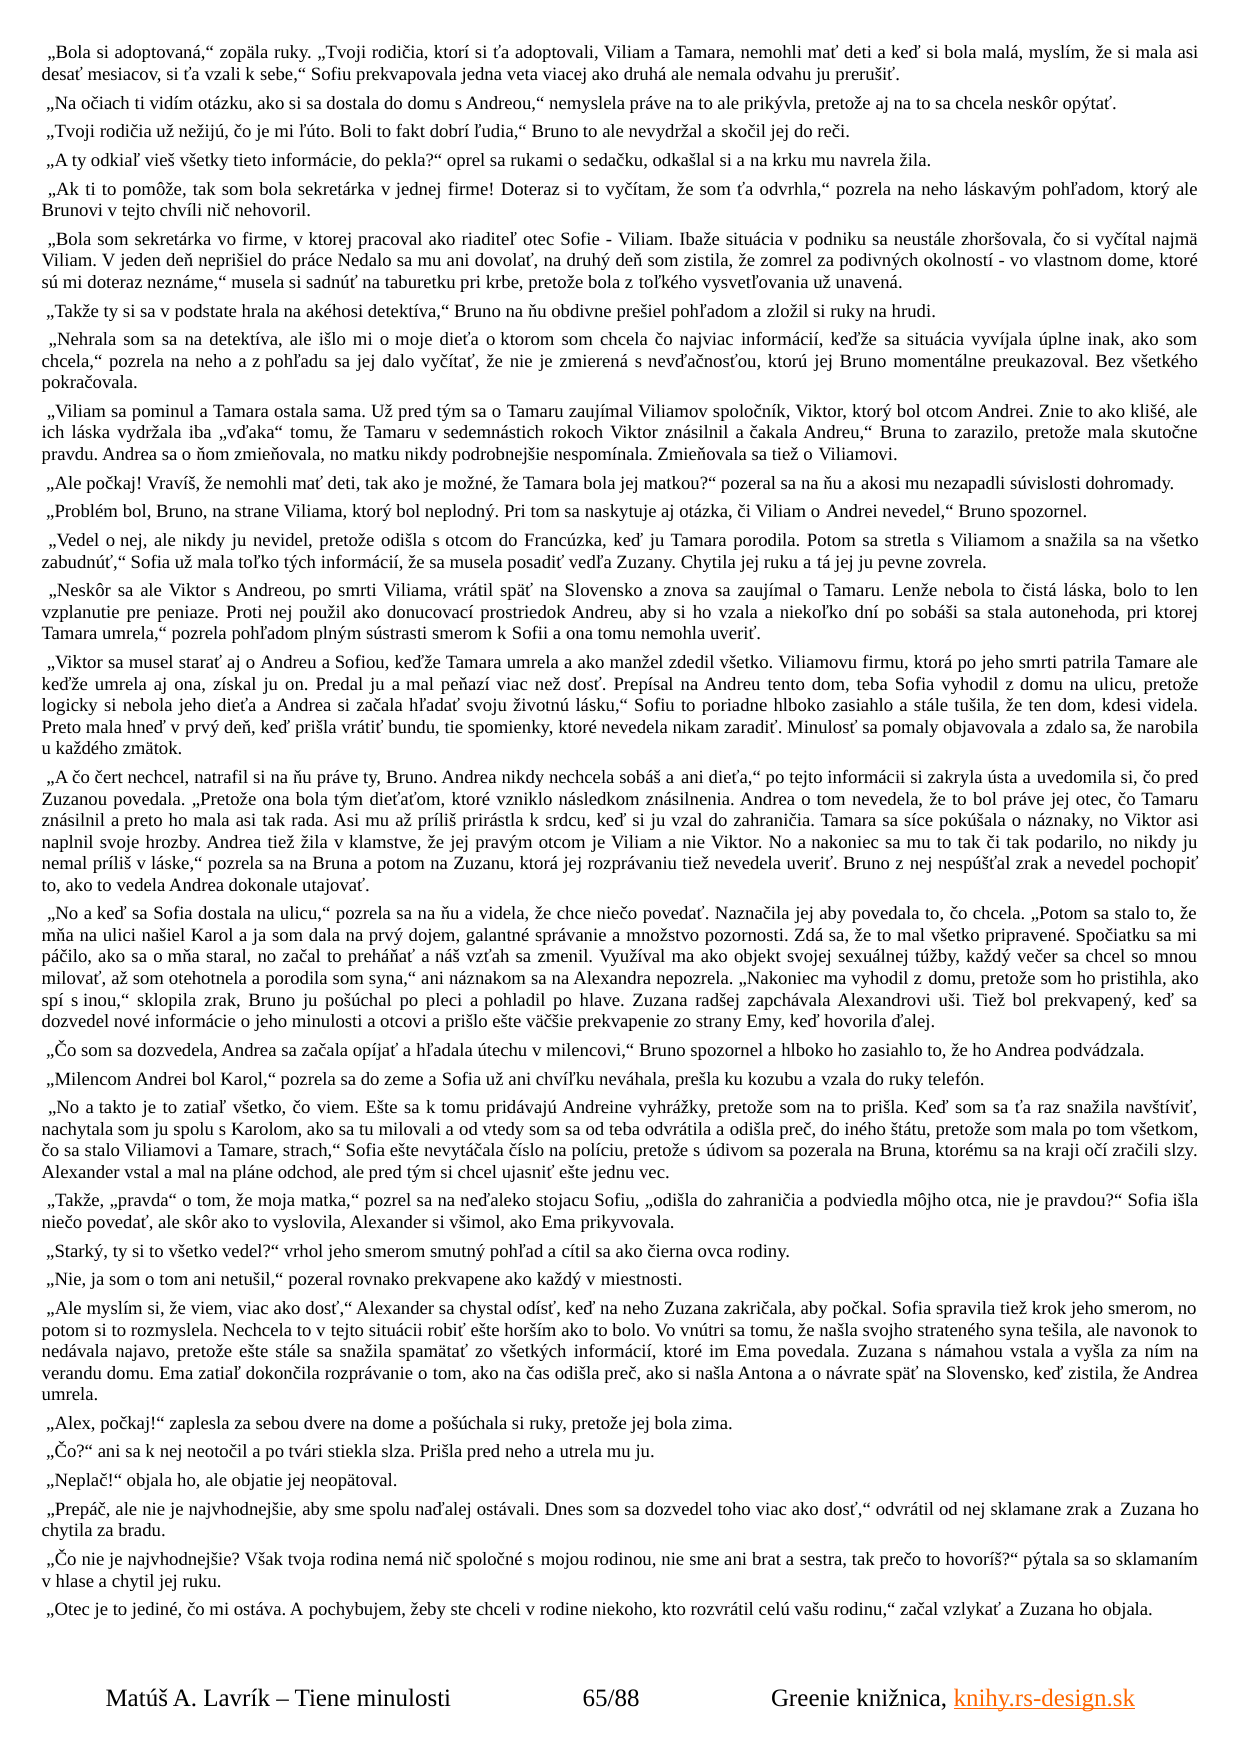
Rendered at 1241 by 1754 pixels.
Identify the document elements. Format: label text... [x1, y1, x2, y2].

text „Takže ty si sa v podstate hrala na akéhosi detektíva,“ Bruno na ňu obdivne prešiel pohľadom a zložil si ruky na hrudi. [41, 299, 1199, 321]
text „Problém bol, Bruno, na strane Viliama, ktorý bol neplodný. Pri tom sa naskytuje aj otázka, či Viliam o Andrei nevedel,“ Bruno spozornel. [41, 500, 1199, 522]
text „Ale počkaj! Vravíš, že nemohli mať deti, tak ako je možné, že Tamara bola jej matkou?“ pozeral sa na ňu a akosi mu nezapadli súvislosti dohromady. [41, 472, 1199, 493]
text „A ty odkiaľ vieš všetky tieto informácie, do pekla?“ oprel sa rukami o sedačku, odkašlal si a na krku mu navrela žila. [41, 149, 1199, 170]
text „Otec je to jediné, čo mi ostáva. A pochybujem, žeby ste chceli v rodine niekoho, kto rozvrátil celú vašu rodinu,“ začal vzlykať a Zuzana ho objala. [41, 1598, 1199, 1620]
text „Vedel o nej, ale nikdy ju nevidel, pretože odišla s otcom do Francúzka, keď ju Tamara porodila. Potom sa stretla s Viliamom a snažila sa na všetko zabudnúť,“ Sofia už mala toľko tých informácií, že sa musela posadiť vedľa Zuzany. Chytila jej ruku a tá jej ju pevne zovrela. [41, 529, 1199, 572]
text „No a keď sa Sofia dostala na ulicu,“ pozrela sa na ňu a videla, že chce niečo povedať. Naznačila jej aby povedala to, čo chcela. „Potom sa stalo to, že mňa na ulici našiel Karol a ja som dala na prvý dojem, galantné správanie a množstvo pozornosti. Zdá sa, že to mal všetko pripravené. Spočiatku sa mi páčilo, ako sa o mňa staral, no začal to preháňať a náš vzťah sa zmenil. Využíval ma ako objekt svojej sexuálnej túžby, každý večer sa chcel so mnou milovať, až som otehotnela a porodila som syna,“ ani náznakom sa na Alexandra nepozrela. „Nakoniec ma vyhodil z domu, pretože som ho pristihla, ako spí s inou,“ sklopila zrak, Bruno ju pošúchal po pleci a pohladil po hlave. Zuzana radšej zapchávala Alexandrovi uši. Tiež bol prekvapený, keď sa dozvedel nové informácie o jeho minulosti a otcovi a prišlo ešte väčšie prekvapenie zo strany Emy, keď hovorila ďalej. [41, 902, 1199, 1032]
text „Bola som sekretárka vo firme, v ktorej pracoval ako riaditeľ otec Sofie - Viliam. Ibaže situácia v podniku sa neustále zhoršovala, čo si vyčítal najmä Viliam. V jeden deň neprišiel do práce Nedalo sa mu ani dovolať, na druhý deň som zistila, že zomrel za podivných okolností - vo vlastnom dome, ktoré sú mi doteraz neznáme,“ musela si sadnúť na taburetku pri krbe, pretože bola z toľkého vysvetľovania už unavená. [41, 228, 1199, 292]
text „Nehrala som sa na detektíva, ale išlo mi o moje dieťa o ktorom som chcela čo najviac informácií, keďže sa situácia vyvíjala úplne inak, ako som chcela,“ pozrela na neho a z pohľadu sa jej dalo vyčítať, že nie je zmierená s nevďačnosťou, ktorú jej Bruno momentálne preukazoval. Bez všetkého pokračovala. [41, 328, 1199, 393]
text „Neskôr sa ale Viktor s Andreou, po smrti Viliama, vrátil späť na Slovensko a znova sa zaujímal o Tamaru. Lenže nebola to čistá láska, bolo to len vzplanutie pre peniaze. Proti nej použil ako donucovací prostriedok Andreu, aby si ho vzala a niekoľko dní po sobáši sa stala autonehoda, pri ktorej Tamara umrela,“ pozrela pohľadom plným sústrasti smerom k Sofii a ona tomu nemohla uveriť. [41, 579, 1199, 644]
text „A čo čert nechcel, natrafil si na ňu práve ty, Bruno. Andrea nikdy nechcela sobáš a ani dieťa,“ po tejto informácii si zakryla ústa a uvedomila si, čo pred Zuzanou povedala. „Pretože ona bola tým dieťaťom, ktoré vzniklo následkom znásilnenia. Andrea o tom nevedela, že to bol práve jej otec, čo Tamaru znásilnil a preto ho mala asi tak rada. Asi mu až príliš prirástla k srdcu, keď si ju vzal do zahraničia. Tamara sa síce pokúšala o náznaky, no Viktor asi naplnil svoje hrozby. Andrea tiež žila v klamstve, že jej pravým otcom je Viliam a nie Viktor. No a nakoniec sa mu to tak či tak podarilo, no nikdy ju nemal príliš v láske,“ pozrela sa na Bruna a potom na Zuzanu, ktorá jej rozprávaniu tiež nevedela uveriť. Bruno z nej nespúšťal zrak a nevedel pochopiť to, ako to vedela Andrea dokonale utajovať. [41, 766, 1199, 895]
text „Čo?“ ani sa k nej neotočil a po tvári stiekla slza. Prišla pred neho a utrela mu ju. [41, 1440, 1199, 1462]
text „Takže, „pravda“ o tom, že moja matka,“ pozrel sa na neďaleko stojacu Sofiu, „odišla do zahraničia a podviedla môjho otca, nie je pravdou?“ Sofia išla niečo povedať, ale skôr ako to vyslovila, Alexander si všimol, ako Ema prikyvovala. [41, 1189, 1199, 1232]
text „Milencom Andrei bol Karol,“ pozrela sa do zeme a Sofia už ani chvíľku neváhala, prešla ku kozubu a vzala do ruky telefón. [41, 1067, 1199, 1089]
text „Starký, ty si to všetko vedel?“ vrhol jeho smerom smutný pohľad a cítil sa ako čierna ovca rodiny. [41, 1239, 1199, 1261]
text „Viliam sa pominul a Tamara ostala sama. Už pred tým sa o Tamaru zaujímal Viliamov spoločník, Viktor, ktorý bol otcom Andrei. Znie to ako klišé, ale ich láska vydržala iba „vďaka“ tomu, že Tamaru v sedemnástich rokoch Viktor znásilnil a čakala Andreu,“ Bruna to zarazilo, pretože mala skutočne pravdu. Andrea sa o ňom zmieňovala, no matku nikdy podrobnejšie nespomínala. Zmieňovala sa tiež o Viliamovi. [41, 400, 1199, 464]
text „Viktor sa musel starať aj o Andreu a Sofiou, keďže Tamara umrela a ako manžel zdedil všetko. Viliamovu firmu, ktorá po jeho smrti patrila Tamare ale keďže umrela aj ona, získal ju on. Predal ju a mal peňazí viac než dosť. Prepísal na Andreu tento dom, teba Sofia vyhodil z domu na ulicu, pretože logicky si nebola jeho dieťa a Andrea si začala hľadať svoju životnú lásku,“ Sofiu to poriadne hlboko zasiahlo a stále tušila, že ten dom, kdesi videla. Preto mala hneď v prvý deň, keď prišla vrátiť bundu, tie spomienky, ktoré nevedela nikam zaradiť. Minulosť sa pomaly objavovala a zdalo sa, že narobila u každého zmätok. [41, 651, 1199, 759]
text „Ale myslím si, že viem, viac ako dosť,“ Alexander sa chystal odísť, keď na neho Zuzana zakričala, aby počkal. Sofia spravila tiež krok jeho smerom, no potom si to rozmyslela. Nechcela to v tejto situácii robiť ešte horším ako to bolo. Vo vnútri sa tomu, že našla svojho strateného syna tešila, ale navonok to nedávala najavo, pretože ešte stále sa snažila spamätať zo všetkých informácií, ktoré im Ema povedala. Zuzana s námahou vstala a vyšla za ním na verandu domu. Ema zatiaľ dokončila rozprávanie o tom, ako na čas odišla preč, ako si našla Antona a o návrate späť na Slovensko, keď zistila, že Andrea umrela. [41, 1297, 1199, 1405]
text „Tvoji rodičia už nežijú, čo je mi ľúto. Boli to fakt dobrí ľudia,“ Bruno to ale nevydržal a skočil jej do reči. [41, 120, 1199, 142]
text „Prepáč, ale nie je najvhodnejšie, aby sme spolu naďalej ostávali. Dnes som sa dozvedel toho viac ako dosť,“ odvrátil od nej sklamane zrak a Zuzana ho chytila za bradu. [41, 1498, 1199, 1541]
text „Na očiach ti vidím otázku, ako si sa dostala do domu s Andreou,“ nemyslela práve na to ale prikývla, pretože aj na to sa chcela neskôr opýtať. [41, 92, 1199, 113]
text „Alex, počkaj!“ zaplesla za sebou dvere na dome a pošúchala si ruky, pretože jej bola zima. [41, 1412, 1199, 1433]
text „Ak ti to pomôže, tak som bola sekretárka v jednej firme! Doteraz si to vyčítam, že som ťa odvrhla,“ pozrela na neho láskavým pohľadom, ktorý ale Brunovi v tejto chvíli nič nehovoril. [41, 177, 1199, 221]
text „Čo som sa dozvedela, Andrea sa začala opíjať a hľadala útechu v milencovi,“ Bruno spozornel a hlboko ho zasiahlo to, že ho Andrea podvádzala. [41, 1039, 1199, 1060]
text „Nie, ja som o tom ani netušil,“ pozeral rovnako prekvapene ako každý v miestnosti. [41, 1268, 1199, 1290]
text „Neplač!“ objala ho, ale objatie jej neopätoval. [41, 1469, 1199, 1491]
text „Čo nie je najvhodnejšie? Však tvoja rodina nemá nič spoločné s mojou rodinou, nie sme ani brat a sestra, tak prečo to hovoríš?“ pýtala sa so sklamaním v hlase a chytil jej ruku. [41, 1548, 1199, 1591]
text „Bola si adoptovaná,“ zopäla ruky. „Tvoji rodičia, ktorí si ťa adoptovali, Viliam a Tamara, nemohli mať deti a keď si bola malá, myslím, že si mala asi desať mesiacov, si ťa vzali k sebe,“ Sofiu prekvapovala jedna veta viacej ako druhá ale nemala odvahu ju prerušiť. [41, 41, 1199, 84]
text „No a takto je to zatiaľ všetko, čo viem. Ešte sa k tomu pridávajú Andreine vyhrážky, pretože som na to prišla. Keď som sa ťa raz snažila navštíviť, nachytala som ju spolu s Karolom, ako sa tu milovali a od vtedy som sa od teba odvrátila a odišla preč, do iného štátu, pretože som mala po tom všetkom, čo sa stalo Viliamovi a Tamare, strach,“ Sofia ešte nevytáčala číslo na políciu, pretože s údivom sa pozerala na Bruna, ktorému sa na kraji očí zračili slzy. Alexander vstal a mal na pláne odchod, ale pred tým si chcel ujasniť ešte jednu vec. [41, 1096, 1199, 1182]
